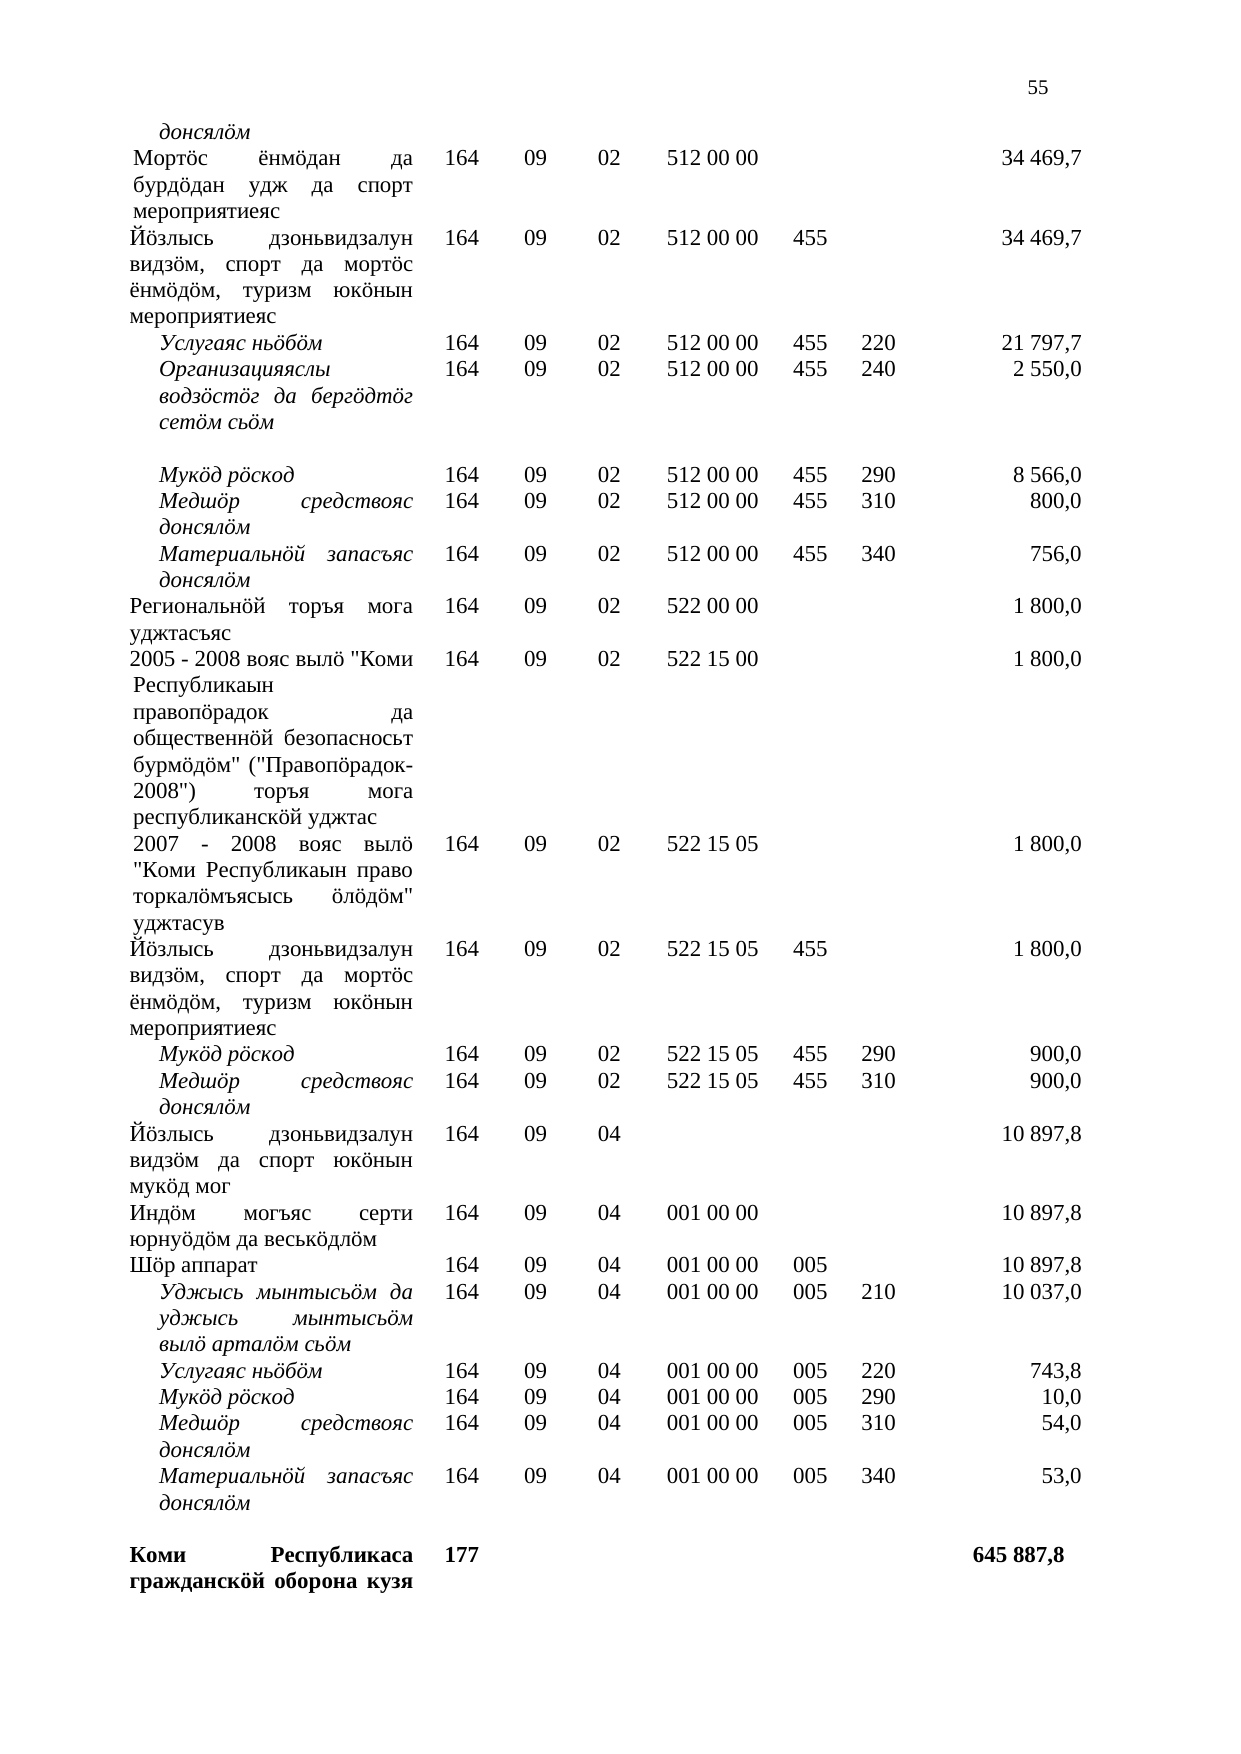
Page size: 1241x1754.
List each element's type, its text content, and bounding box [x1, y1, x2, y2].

table_cell 001 00 00 [646, 1199, 779, 1251]
table_cell 04 [572, 1278, 646, 1357]
table_cell 02 [572, 935, 646, 1041]
table_cell [915, 1515, 1093, 1541]
table_cell [841, 645, 915, 830]
table_cell 645 887,8 [915, 1541, 1093, 1594]
table_cell [425, 1515, 498, 1541]
table_cell 164 [425, 1041, 498, 1067]
table_cell Материальнöй запасъяс донсялöм [118, 540, 424, 592]
table_cell [1093, 461, 1149, 487]
table_cell [1093, 145, 1149, 223]
table_cell 04 [572, 1251, 646, 1278]
table_cell 53,0 [915, 1462, 1093, 1515]
table_cell донсялöм [118, 118, 424, 144]
table_cell Индöм могъяс серти юрнуöдöм да веськöдлöм [118, 1199, 424, 1251]
table_cell 09 [498, 1462, 572, 1515]
table_cell [1093, 1041, 1149, 1067]
table_cell 02 [572, 1067, 646, 1119]
table_cell [841, 1120, 915, 1199]
table_cell 09 [498, 355, 572, 461]
table_cell 09 [498, 329, 572, 355]
table_cell 240 [841, 355, 915, 461]
table_cell 09 [498, 145, 572, 223]
table_cell [1093, 329, 1149, 355]
table_cell 164 [425, 145, 498, 223]
table_cell 10 897,8 [915, 1251, 1093, 1278]
table_cell 2 550,0 [915, 355, 1093, 461]
table_cell [572, 118, 646, 144]
table_cell [1093, 224, 1149, 329]
table_cell 02 [572, 224, 646, 329]
table_cell 21 797,7 [915, 329, 1093, 355]
table_cell 164 [425, 329, 498, 355]
table_cell [779, 645, 841, 830]
table_cell 04 [572, 1462, 646, 1515]
table_cell Материальнöй запасъяс донсялöм [118, 1462, 424, 1515]
table_cell 756,0 [915, 540, 1093, 592]
table_cell 455 [779, 355, 841, 461]
table_cell 522 15 05 [646, 830, 779, 935]
table_cell [1093, 645, 1149, 830]
table_cell Медшöр средствояс донсялöм [118, 487, 424, 540]
table_cell 522 15 05 [646, 1067, 779, 1119]
table_cell [779, 1199, 841, 1251]
table_cell 09 [498, 1251, 572, 1278]
table_cell 512 00 00 [646, 224, 779, 329]
table_cell 164 [425, 224, 498, 329]
table_cell 512 00 00 [646, 461, 779, 487]
table_cell [841, 118, 915, 144]
table_cell 900,0 [915, 1041, 1093, 1067]
table_cell 09 [498, 1357, 572, 1383]
table_cell [1093, 1410, 1149, 1462]
table_cell 1 800,0 [915, 935, 1093, 1041]
table_cell 09 [498, 1120, 572, 1199]
table_cell Услугаяс ньöбöм [118, 1357, 424, 1383]
table_cell 164 [425, 487, 498, 540]
table_cell 164 [425, 461, 498, 487]
table_cell [841, 1515, 915, 1541]
table_cell [1093, 935, 1149, 1041]
table_cell [779, 593, 841, 645]
table_cell 02 [572, 355, 646, 461]
table_cell [1093, 1541, 1149, 1594]
table_cell [646, 1120, 779, 1199]
table_cell [841, 1199, 915, 1251]
table_cell 455 [779, 1067, 841, 1119]
table_cell [1093, 1278, 1149, 1357]
table_cell [841, 145, 915, 223]
table_cell 164 [425, 593, 498, 645]
table_cell 310 [841, 487, 915, 540]
table_cell 04 [572, 1120, 646, 1199]
table_cell Региональнöй торъя мога уджтасъяс [118, 593, 424, 645]
table_cell 455 [779, 935, 841, 1041]
table_cell 02 [572, 1041, 646, 1067]
table_cell 005 [779, 1383, 841, 1409]
table_cell 2005 - 2008 вояс вылö "Коми Республикаын правопöрадок да общественнöй безопасносьт бурмöдöм" ("Правопöрадок-2008") торъя мога республиканскöй уджтас [118, 645, 424, 830]
table_cell 2007 - 2008 вояс вылö "Коми Республикаын право торкалöмъясысь öлöдöм" уджтасув [118, 830, 424, 935]
table_cell Уджысь мынтысьöм да уджысь мынтысьöм вылö арталöм сьöм [118, 1278, 424, 1357]
table_cell Мукöд рöскод [118, 1383, 424, 1409]
table_cell 164 [425, 645, 498, 830]
table_cell [425, 118, 498, 144]
table_cell 09 [498, 540, 572, 592]
table_cell 512 00 00 [646, 329, 779, 355]
table_cell [841, 1251, 915, 1278]
table_cell 001 00 00 [646, 1357, 779, 1383]
table_cell 455 [779, 1041, 841, 1067]
table_cell 005 [779, 1278, 841, 1357]
table_cell Шöр аппарат [118, 1251, 424, 1278]
table_cell 900,0 [915, 1067, 1093, 1119]
table_cell 04 [572, 1410, 646, 1462]
table_cell 164 [425, 1462, 498, 1515]
table_cell 340 [841, 540, 915, 592]
table_cell 02 [572, 645, 646, 830]
table_cell 09 [498, 1383, 572, 1409]
table_cell 04 [572, 1383, 646, 1409]
table_cell Организацияяслы водзöстöг да бергöдтöг сетöм сьöм [118, 355, 424, 461]
table_cell 164 [425, 1383, 498, 1409]
table_cell [1093, 1120, 1149, 1199]
table_cell 09 [498, 487, 572, 540]
table_cell [1093, 1515, 1149, 1541]
table_cell 512 00 00 [646, 355, 779, 461]
table_cell [1093, 355, 1149, 461]
table_cell 001 00 00 [646, 1462, 779, 1515]
table_cell 001 00 00 [646, 1278, 779, 1357]
table_cell 455 [779, 487, 841, 540]
table_cell 164 [425, 1357, 498, 1383]
table_cell 001 00 00 [646, 1410, 779, 1462]
table_cell 210 [841, 1278, 915, 1357]
table_cell 02 [572, 145, 646, 223]
table_cell [779, 1515, 841, 1541]
table_cell 02 [572, 830, 646, 935]
table_cell 455 [779, 224, 841, 329]
table_cell Йöзлысь дзоньвидзалун видзöм, спорт да мортöс ёнмöдöм, туризм юкöнын мероприятиеяс [118, 935, 424, 1041]
table_cell Мукöд рöскод [118, 1041, 424, 1067]
table_cell [1093, 1199, 1149, 1251]
table_cell 10 897,8 [915, 1120, 1093, 1199]
table_cell 455 [779, 329, 841, 355]
table_cell 455 [779, 540, 841, 592]
table_cell 09 [498, 593, 572, 645]
table_cell Коми Республикаса гражданскöй оборона кузя [118, 1541, 424, 1594]
table_cell 164 [425, 935, 498, 1041]
table_cell [118, 1515, 424, 1541]
table_cell 34 469,7 [915, 145, 1093, 223]
table_cell 340 [841, 1462, 915, 1515]
table_cell 310 [841, 1067, 915, 1119]
table_cell 164 [425, 1251, 498, 1278]
table_cell 09 [498, 1199, 572, 1251]
table_cell [1093, 118, 1149, 144]
table_cell 54,0 [915, 1410, 1093, 1462]
table_cell 04 [572, 1199, 646, 1251]
table_cell 02 [572, 540, 646, 592]
table_cell 10 037,0 [915, 1278, 1093, 1357]
table_cell 800,0 [915, 487, 1093, 540]
table_cell 290 [841, 1041, 915, 1067]
table_cell [572, 1541, 646, 1594]
table_cell [1093, 1251, 1149, 1278]
table_cell [841, 935, 915, 1041]
table_cell 09 [498, 224, 572, 329]
table_cell Медшöр средствояс донсялöм [118, 1067, 424, 1119]
table_cell [1093, 593, 1149, 645]
table_cell 09 [498, 1041, 572, 1067]
table_cell [779, 1120, 841, 1199]
table_cell 09 [498, 1067, 572, 1119]
table_cell 005 [779, 1462, 841, 1515]
table_cell 1 800,0 [915, 645, 1093, 830]
table_cell 290 [841, 461, 915, 487]
table_cell 522 15 00 [646, 645, 779, 830]
table_cell Йöзлысь дзоньвидзалун видзöм, спорт да мортöс ёнмöдöм, туризм юкöнын мероприятиеяс [118, 224, 424, 329]
table_cell 177 [425, 1541, 498, 1594]
table_cell 02 [572, 329, 646, 355]
table_cell [779, 830, 841, 935]
table_cell Мукöд рöскод [118, 461, 424, 487]
table_cell [572, 1515, 646, 1541]
table_cell [779, 1541, 841, 1594]
table_cell 04 [572, 1357, 646, 1383]
table_cell 522 15 05 [646, 935, 779, 1041]
table_cell 164 [425, 1410, 498, 1462]
table_cell 512 00 00 [646, 487, 779, 540]
table_cell 09 [498, 935, 572, 1041]
table_cell 02 [572, 593, 646, 645]
table_cell 09 [498, 1278, 572, 1357]
table_cell 164 [425, 355, 498, 461]
table_cell Медшöр средствояс донсялöм [118, 1410, 424, 1462]
table_cell 005 [779, 1410, 841, 1462]
table_cell 522 00 00 [646, 593, 779, 645]
table_cell 09 [498, 1410, 572, 1462]
table_cell [779, 145, 841, 223]
table_cell 290 [841, 1383, 915, 1409]
table_cell [1093, 1357, 1149, 1383]
table_cell Йöзлысь дзоньвидзалун видзöм да спорт юкöнын мукöд мог [118, 1120, 424, 1199]
table_cell 164 [425, 1067, 498, 1119]
table_cell 09 [498, 830, 572, 935]
table_cell 164 [425, 540, 498, 592]
table_cell [498, 1515, 572, 1541]
table_cell 1 800,0 [915, 593, 1093, 645]
table_cell 522 15 05 [646, 1041, 779, 1067]
table_cell 1 800,0 [915, 830, 1093, 935]
table_cell 10 897,8 [915, 1199, 1093, 1251]
table_cell 09 [498, 645, 572, 830]
table_cell 02 [572, 461, 646, 487]
table_cell 310 [841, 1410, 915, 1462]
table_cell [1093, 830, 1149, 935]
table_cell 34 469,7 [915, 224, 1093, 329]
table_cell [646, 1541, 779, 1594]
table_cell 455 [779, 461, 841, 487]
table_cell [841, 224, 915, 329]
table_cell 220 [841, 329, 915, 355]
table_cell 743,8 [915, 1357, 1093, 1383]
table_cell [1093, 1462, 1149, 1515]
table_cell [498, 118, 572, 144]
table_cell 10,0 [915, 1383, 1093, 1409]
table_cell 001 00 00 [646, 1383, 779, 1409]
table_cell 164 [425, 830, 498, 935]
table_cell 005 [779, 1251, 841, 1278]
table_cell [841, 830, 915, 935]
table_cell 09 [498, 461, 572, 487]
table_cell [1093, 487, 1149, 540]
table_cell [1093, 540, 1149, 592]
table_cell [646, 1515, 779, 1541]
table_cell 512 00 00 [646, 540, 779, 592]
table_cell 02 [572, 487, 646, 540]
table_cell 220 [841, 1357, 915, 1383]
table_cell [646, 118, 779, 144]
table_cell [498, 1541, 572, 1594]
table_cell 8 566,0 [915, 461, 1093, 487]
table_cell [1093, 1067, 1149, 1119]
table_cell Мортöс ёнмöдан да бурдöдан удж да спорт мероприятиеяс [118, 145, 424, 223]
table_cell 001 00 00 [646, 1251, 779, 1278]
table_cell [779, 118, 841, 144]
table_cell 164 [425, 1120, 498, 1199]
table_cell 164 [425, 1278, 498, 1357]
table_cell [841, 1541, 915, 1594]
table_cell [915, 118, 1093, 144]
table_cell 164 [425, 1199, 498, 1251]
table_cell [841, 593, 915, 645]
table_cell Услугаяс ньöбöм [118, 329, 424, 355]
table_cell [1093, 1383, 1149, 1409]
table_cell 005 [779, 1357, 841, 1383]
table_cell 512 00 00 [646, 145, 779, 223]
